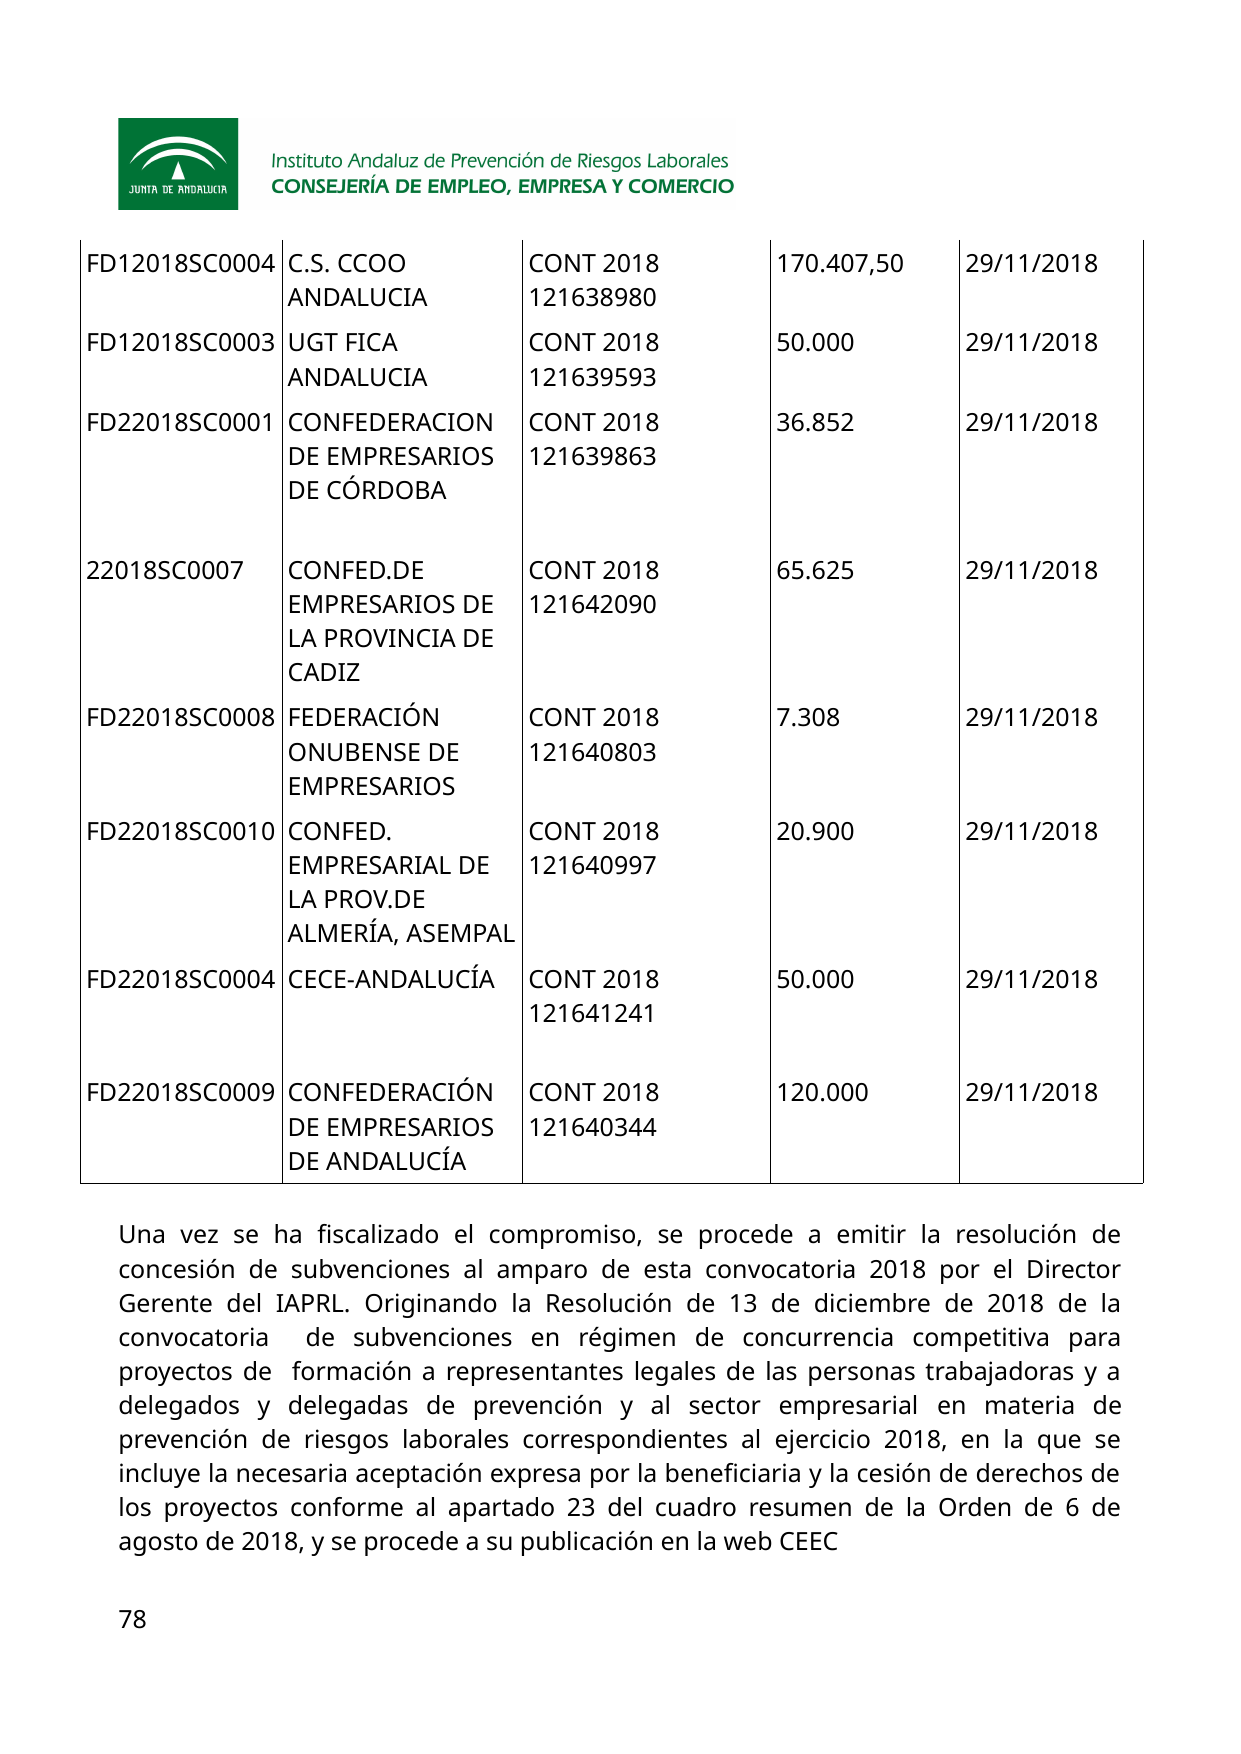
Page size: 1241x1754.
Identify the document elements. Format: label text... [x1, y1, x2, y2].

table_cell FEDERACIÓN ONUBENSE DE EMPRESARIOS [283, 694, 522, 808]
table_cell CONT 2018 121640803 [523, 694, 770, 808]
table_cell CONFEDERACION DE EMPRESARIOS DE CÓRDOBA [283, 399, 522, 547]
table_cell FD22018SC0001 [81, 399, 282, 547]
table_cell 29/11/2018 [960, 694, 1143, 808]
table_cell 50.000 [771, 319, 959, 399]
table_cell FD22018SC0004 [81, 956, 282, 1069]
text Una vez se ha fiscalizado el compromiso, se procede a emitir la resolución de concesión de subvenciones al amparo de esta convocatoria 2018 por el Director Gerente del IAPRL. Originando la Resolución de 13 de diciembre de 2018 de la convocatoria de subvenciones en régimen de concurrencia competitiva para proyectos de formación a representantes legales de las personas trabajadoras y a delegados y delegadas de prevención y al sector empresarial en materia de prevención de riesgos laborales correspondientes al ejercicio 2018, en la que se incluye la necesaria aceptación expresa por la beneficiaria y la cesión de derechos de los proyectos conforme al apartado 23 del cuadro resumen de la Orden de 6 de agosto de 2018, y se procede a su publicación en la web CEEC [118, 1217, 1122, 1558]
table_cell 29/11/2018 [960, 956, 1143, 1069]
table_cell 29/11/2018 [960, 547, 1143, 694]
table_cell FD12018SC0003 [81, 319, 282, 399]
table_cell CECE-ANDALUCÍA [283, 956, 522, 1069]
table_cell CONFEDERACIÓN DE EMPRESARIOS DE ANDALUCÍA [283, 1069, 522, 1183]
table_cell 29/11/2018 [960, 808, 1143, 956]
table_cell 29/11/2018 [960, 399, 1143, 547]
table_cell CONT 2018 121642090 [523, 547, 770, 694]
table_cell 22018SC0007 [81, 547, 282, 694]
table_cell 29/11/2018 [960, 319, 1143, 399]
table_cell FD12018SC0004 [81, 240, 282, 319]
table_cell UGT FICA ANDALUCIA [283, 319, 522, 399]
table_cell 7.308 [771, 694, 959, 808]
table_cell CONT 2018 121640344 [523, 1069, 770, 1183]
table_cell CONFED. EMPRESARIAL DE LA PROV.DE ALMERÍA, ASEMPAL [283, 808, 522, 956]
table_cell C.S. CCOO ANDALUCIA [283, 240, 522, 319]
table_cell 29/11/2018 [960, 1069, 1143, 1183]
table_cell 120.000 [771, 1069, 959, 1183]
table_cell 170.407,50 [771, 240, 959, 319]
table_cell CONT 2018 121640997 [523, 808, 770, 956]
table_cell 65.625 [771, 547, 959, 694]
table_cell CONT 2018 121639593 [523, 319, 770, 399]
table_cell 29/11/2018 [960, 240, 1143, 319]
table_cell CONT 2018 121639863 [523, 399, 770, 547]
table_cell FD22018SC0008 [81, 694, 282, 808]
table_cell CONT 2018 121638980 [523, 240, 770, 319]
table_cell 20.900 [771, 808, 959, 956]
table_cell 36.852 [771, 399, 959, 547]
table_cell FD22018SC0010 [81, 808, 282, 956]
picture [118, 118, 737, 210]
table_cell CONFED.DE EMPRESARIOS DE LA PROVINCIA DE CADIZ [283, 547, 522, 694]
table_cell CONT 2018 121641241 [523, 956, 770, 1069]
table_cell 50.000 [771, 956, 959, 1069]
table_cell FD22018SC0009 [81, 1069, 282, 1183]
